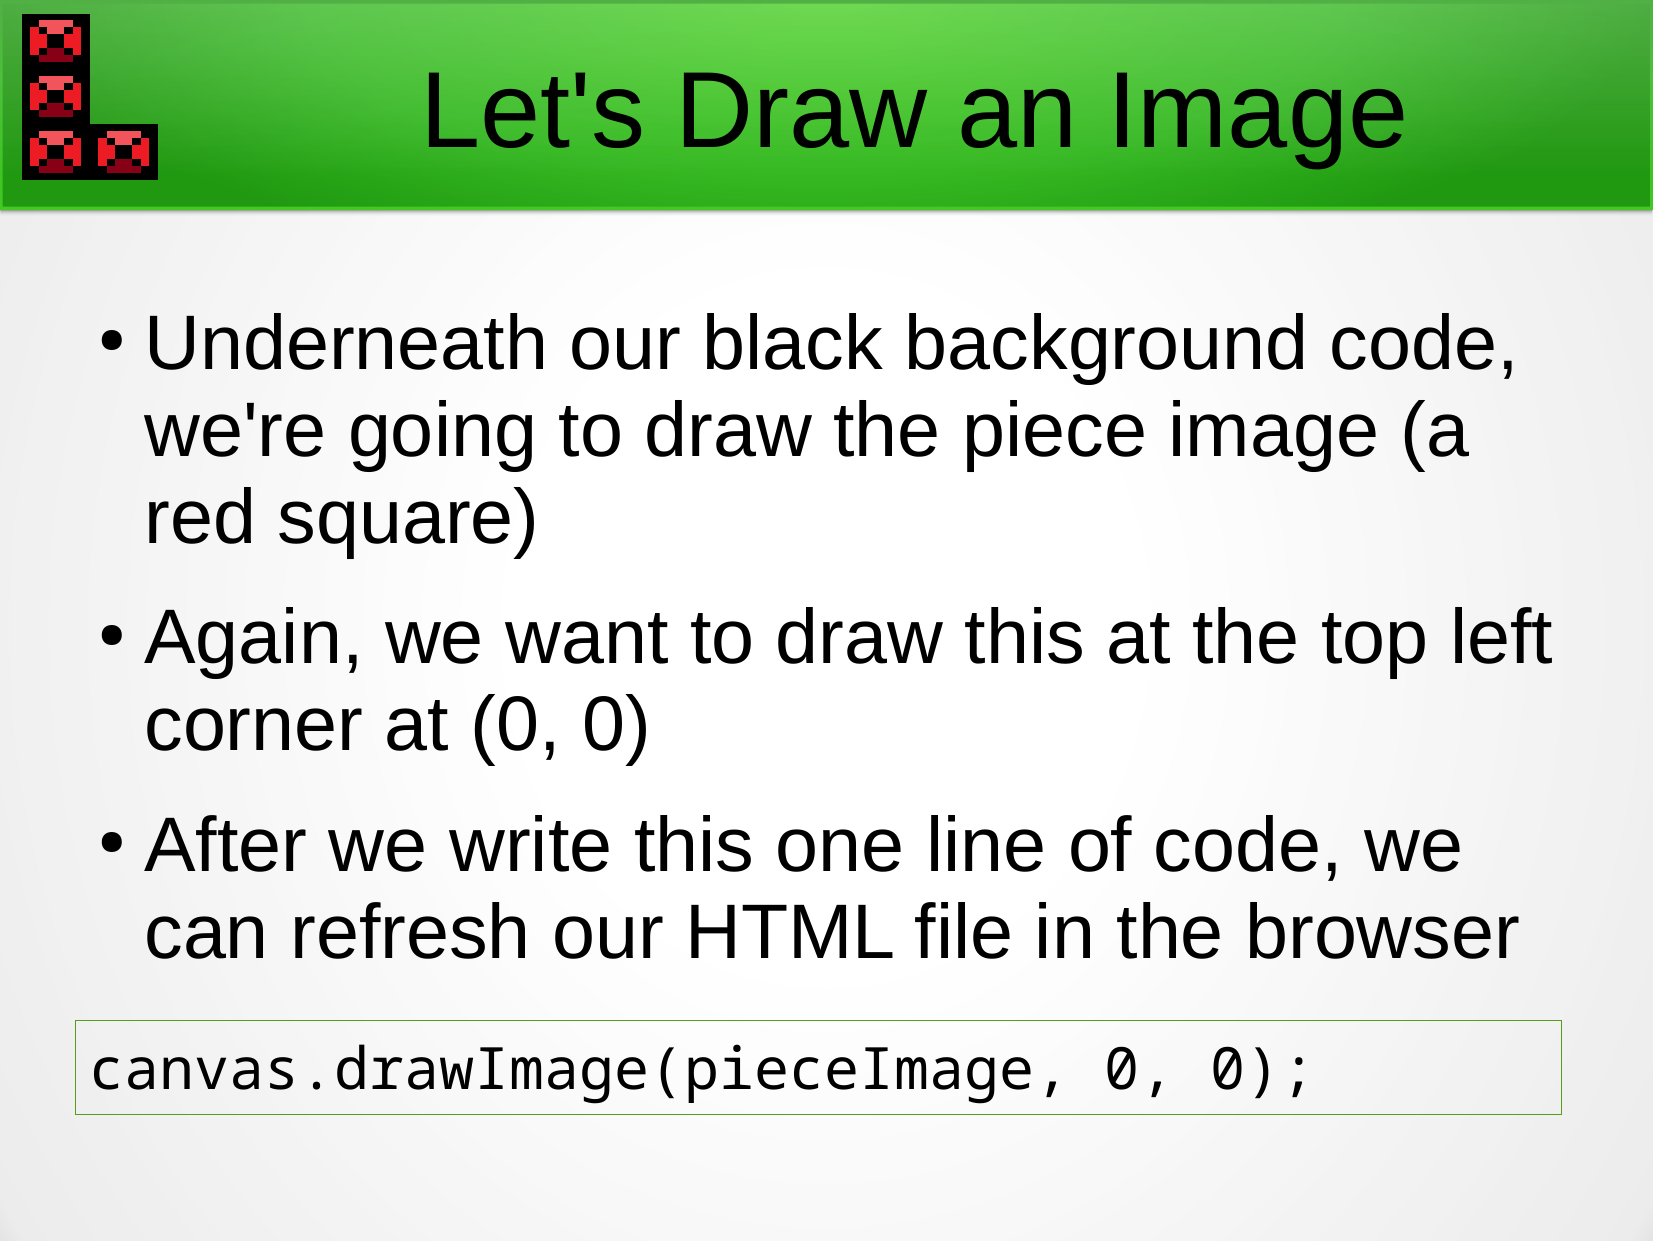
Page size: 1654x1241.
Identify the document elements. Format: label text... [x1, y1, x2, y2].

list Underneath our black background code, we're going to draw the piece image (a red square) Again, we want to draw this at the top left corner at (0, 0) After we write this one line of code, we can refresh our HTML file in the browser [82, 299, 1576, 976]
title Let's Draw an Image [195, 30, 1636, 190]
text_box canvas.drawImage(pieceImage, 0, 0); [75, 1020, 1562, 1109]
picture [22, 14, 158, 180]
